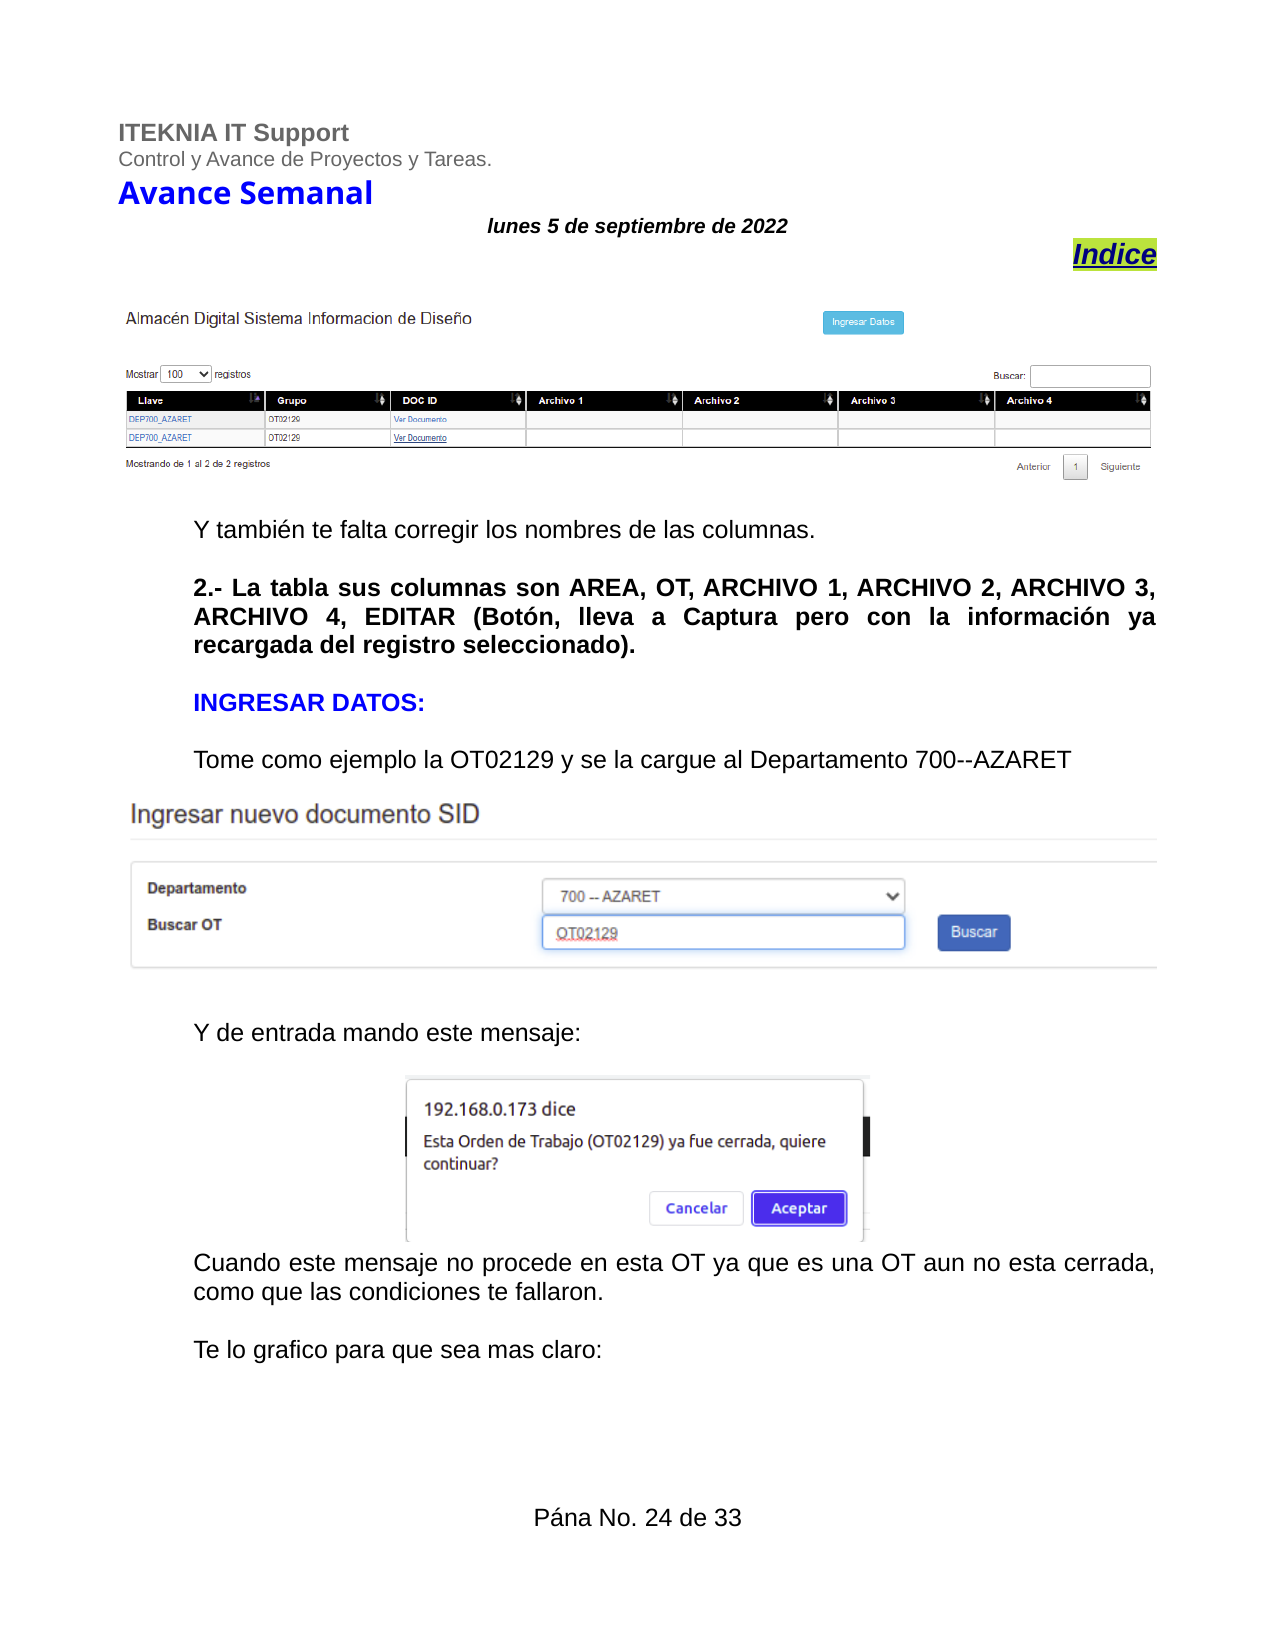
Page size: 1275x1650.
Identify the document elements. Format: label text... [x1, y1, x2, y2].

text Y también te falta corregir los nombres de las columnas. [193, 515, 1157, 544]
text 2.- La tabla sus columnas son AREA, OT, ARCHIVO 1, ARCHIVO 2, ARCHIVO 3, ARCHIVO 4, EDITAR (Botón, lleva a Captura pero con la información ya recargada del registro seleccionado). [193, 573, 1157, 659]
picture [405, 1075, 871, 1242]
text INGRESAR DATOS: [193, 688, 1157, 717]
picture [118, 774, 1157, 1019]
picture [118, 303, 1157, 487]
text Y de entrada mando este mensaje: [193, 1019, 1157, 1047]
text Cuando este mensaje no procede en esta OT ya que es una OT aun no esta cerrada, como que las condiciones te fallaron. [193, 1248, 1157, 1306]
text Tome como ejemplo la OT02129 y se la cargue al Departamento 700--AZARET [193, 745, 1157, 774]
text Te lo grafico para que sea mas claro: [193, 1334, 1157, 1363]
